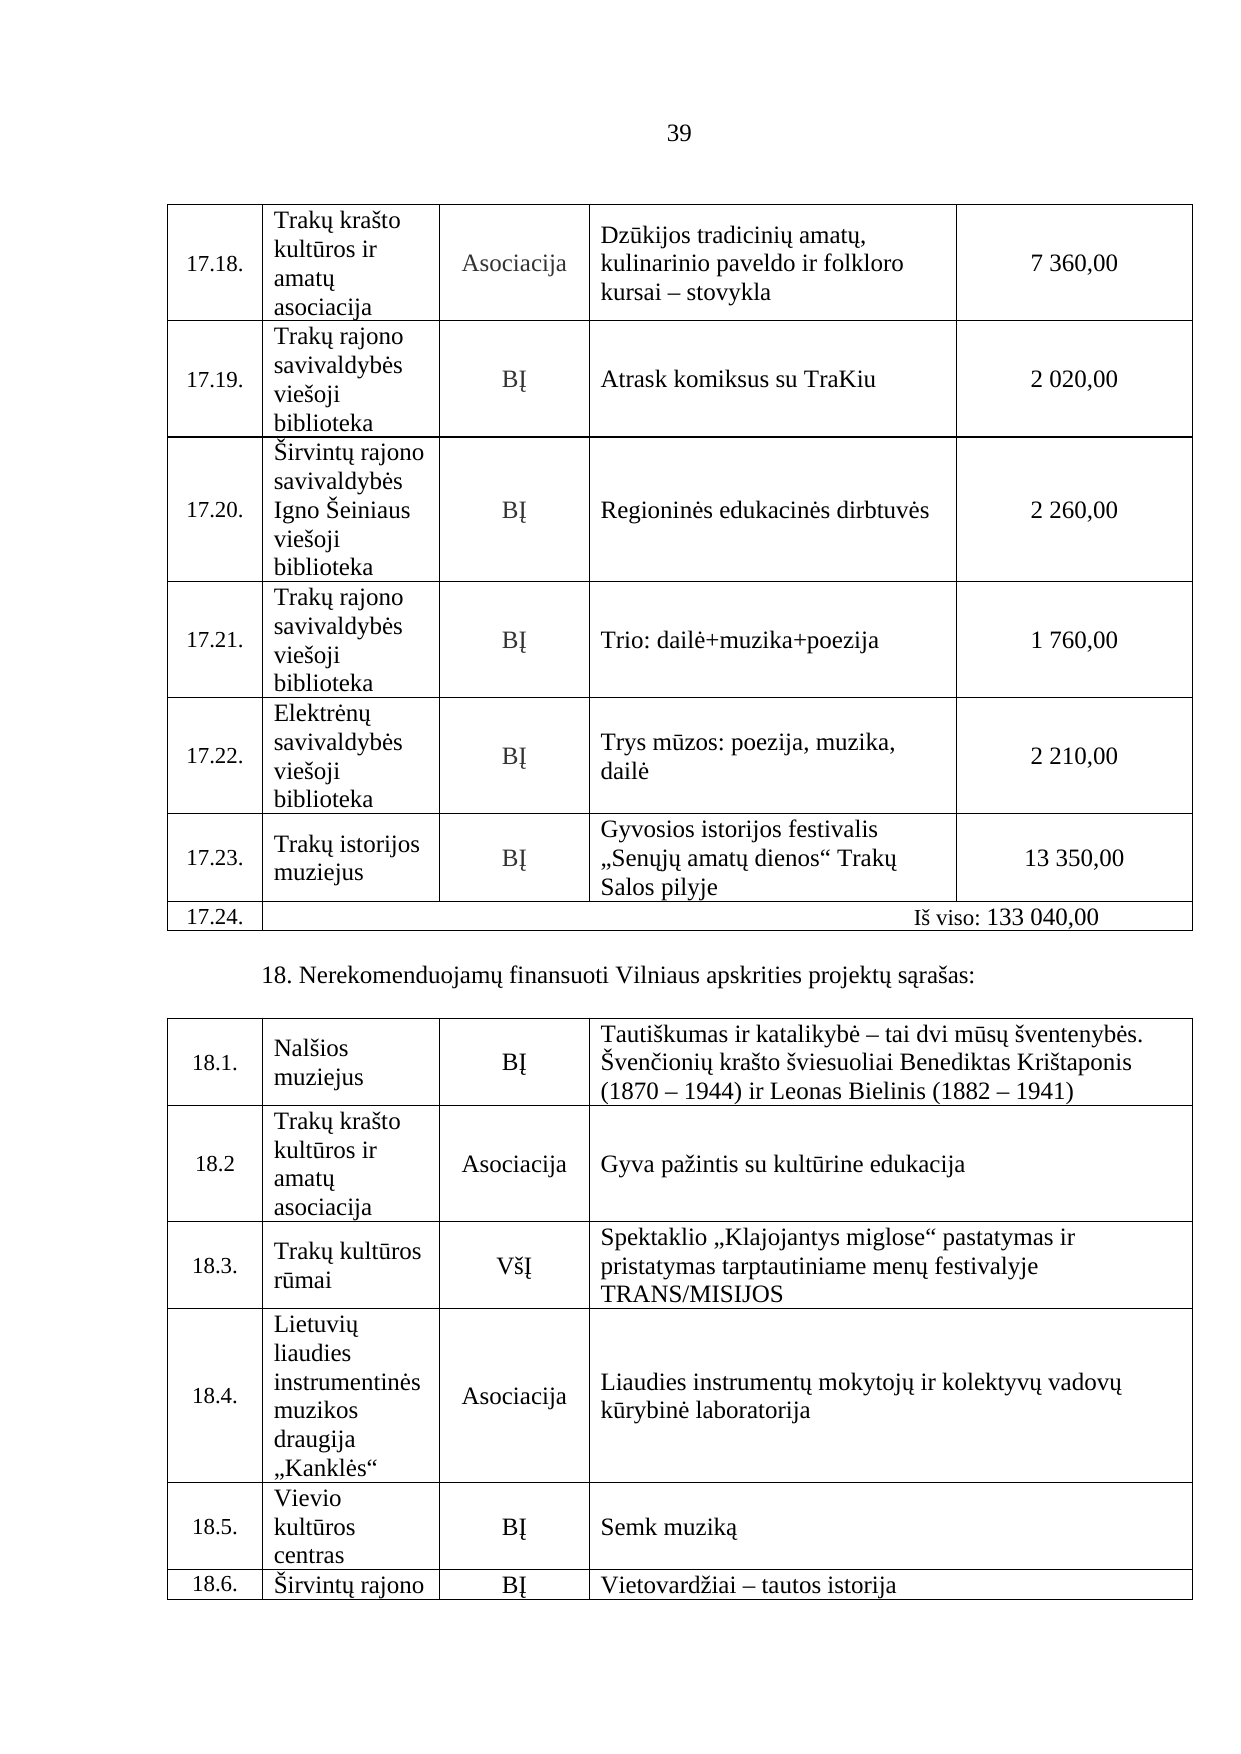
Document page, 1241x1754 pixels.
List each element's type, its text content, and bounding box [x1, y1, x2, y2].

table_cell Asociacija [440, 1309, 589, 1482]
table_cell 13 350,00 [957, 814, 1192, 901]
table_cell 18.5. [168, 1483, 262, 1569]
table_cell Regioninės edukacinės dirbtuvės [590, 438, 956, 581]
table_cell Asociacija [440, 1106, 589, 1221]
table_header 18.1. [168, 1019, 262, 1105]
table_cell Liaudies instrumentų mokytojų ir kolektyvų vadovų kūrybinė laboratorija [590, 1309, 1192, 1482]
table_cell 17.20. [168, 438, 262, 581]
table_cell Vietovardžiai – tautos istorija [590, 1570, 1192, 1599]
table_cell Trakų rajono savivaldybės viešoji biblioteka [263, 321, 439, 436]
text 18. Nerekomenduojamų finansuoti Vilniaus apskrities projektų sąrašas: [177, 960, 1181, 989]
table_header BĮ [440, 1019, 589, 1105]
table_cell BĮ [440, 1483, 589, 1569]
table_cell Trakų istorijos muziejus [263, 814, 439, 901]
table_cell BĮ [440, 1570, 589, 1599]
table_cell Trakų krašto kultūros ir amatų asociacija [263, 205, 439, 320]
table_cell BĮ [440, 698, 589, 813]
table_cell 7 360,00 [957, 205, 1192, 320]
table_cell Dzūkijos tradicinių amatų, kulinarinio paveldo ir folkloro kursai – stovykla [590, 205, 956, 320]
table_cell 18.6. [168, 1570, 262, 1599]
table_cell Trio: dailė+muzika+poezija [590, 582, 956, 697]
table_cell 18.3. [168, 1222, 262, 1308]
table_header Tautiškumas ir katalikybė – tai dvi mūsų šventenybės. Švenčionių krašto šviesuoliai Benediktas Krištaponis (1870 – 1944) ir Leonas Bielinis (1882 – 1941) [590, 1019, 1192, 1105]
table_cell Trakų kultūros rūmai [263, 1222, 439, 1308]
table_cell Lietuvių liaudies instrumentinės muzikos draugija „Kanklės“ [263, 1309, 439, 1482]
table_cell Asociacija [440, 205, 589, 320]
table_cell Semk muziką [590, 1483, 1192, 1569]
table_cell Vievio kultūros centras [263, 1483, 439, 1569]
table_cell BĮ [440, 438, 589, 581]
table_cell 2 020,00 [957, 321, 1192, 436]
table_cell Širvintų rajono [263, 1570, 439, 1599]
table_cell 17.24. [168, 902, 262, 930]
table_cell Atrask komiksus su TraKiu [590, 321, 956, 436]
table_cell Iš viso: 133 040,00 [263, 902, 1192, 930]
table_cell 17.21. [168, 582, 262, 697]
table_cell Gyvosios istorijos festivalis „Senųjų amatų dienos“ Trakų Salos pilyje [590, 814, 956, 901]
table_cell BĮ [440, 582, 589, 697]
table_cell VšĮ [440, 1222, 589, 1308]
table_cell Spektaklio „Klajojantys miglose“ pastatymas ir pristatymas tarptautiniame menų festivalyje TRANS/MISIJOS [590, 1222, 1192, 1308]
table_cell Trys mūzos: poezija, muzika, dailė [590, 698, 956, 813]
table_cell 18.2 [168, 1106, 262, 1221]
table_cell BĮ [440, 814, 589, 901]
table_cell Širvintų rajono savivaldybės Igno Šeiniaus viešoji biblioteka [263, 438, 439, 581]
table_cell Trakų krašto kultūros ir amatų asociacija [263, 1106, 439, 1221]
table_cell Trakų rajono savivaldybės viešoji biblioteka [263, 582, 439, 697]
table_cell 17.22. [168, 698, 262, 813]
table_header Nalšios muziejus [263, 1019, 439, 1105]
table_cell 18.4. [168, 1309, 262, 1482]
table_cell 2 210,00 [957, 698, 1192, 813]
table_cell 17.23. [168, 814, 262, 901]
table_cell 17.19. [168, 321, 262, 436]
table_cell 1 760,00 [957, 582, 1192, 697]
table_cell BĮ [440, 321, 589, 436]
table_cell 17.18. [168, 205, 262, 320]
table_cell Gyva pažintis su kultūrine edukacija [590, 1106, 1192, 1221]
table_cell Elektrėnų savivaldybės viešoji biblioteka [263, 698, 439, 813]
table_cell 2 260,00 [957, 438, 1192, 581]
